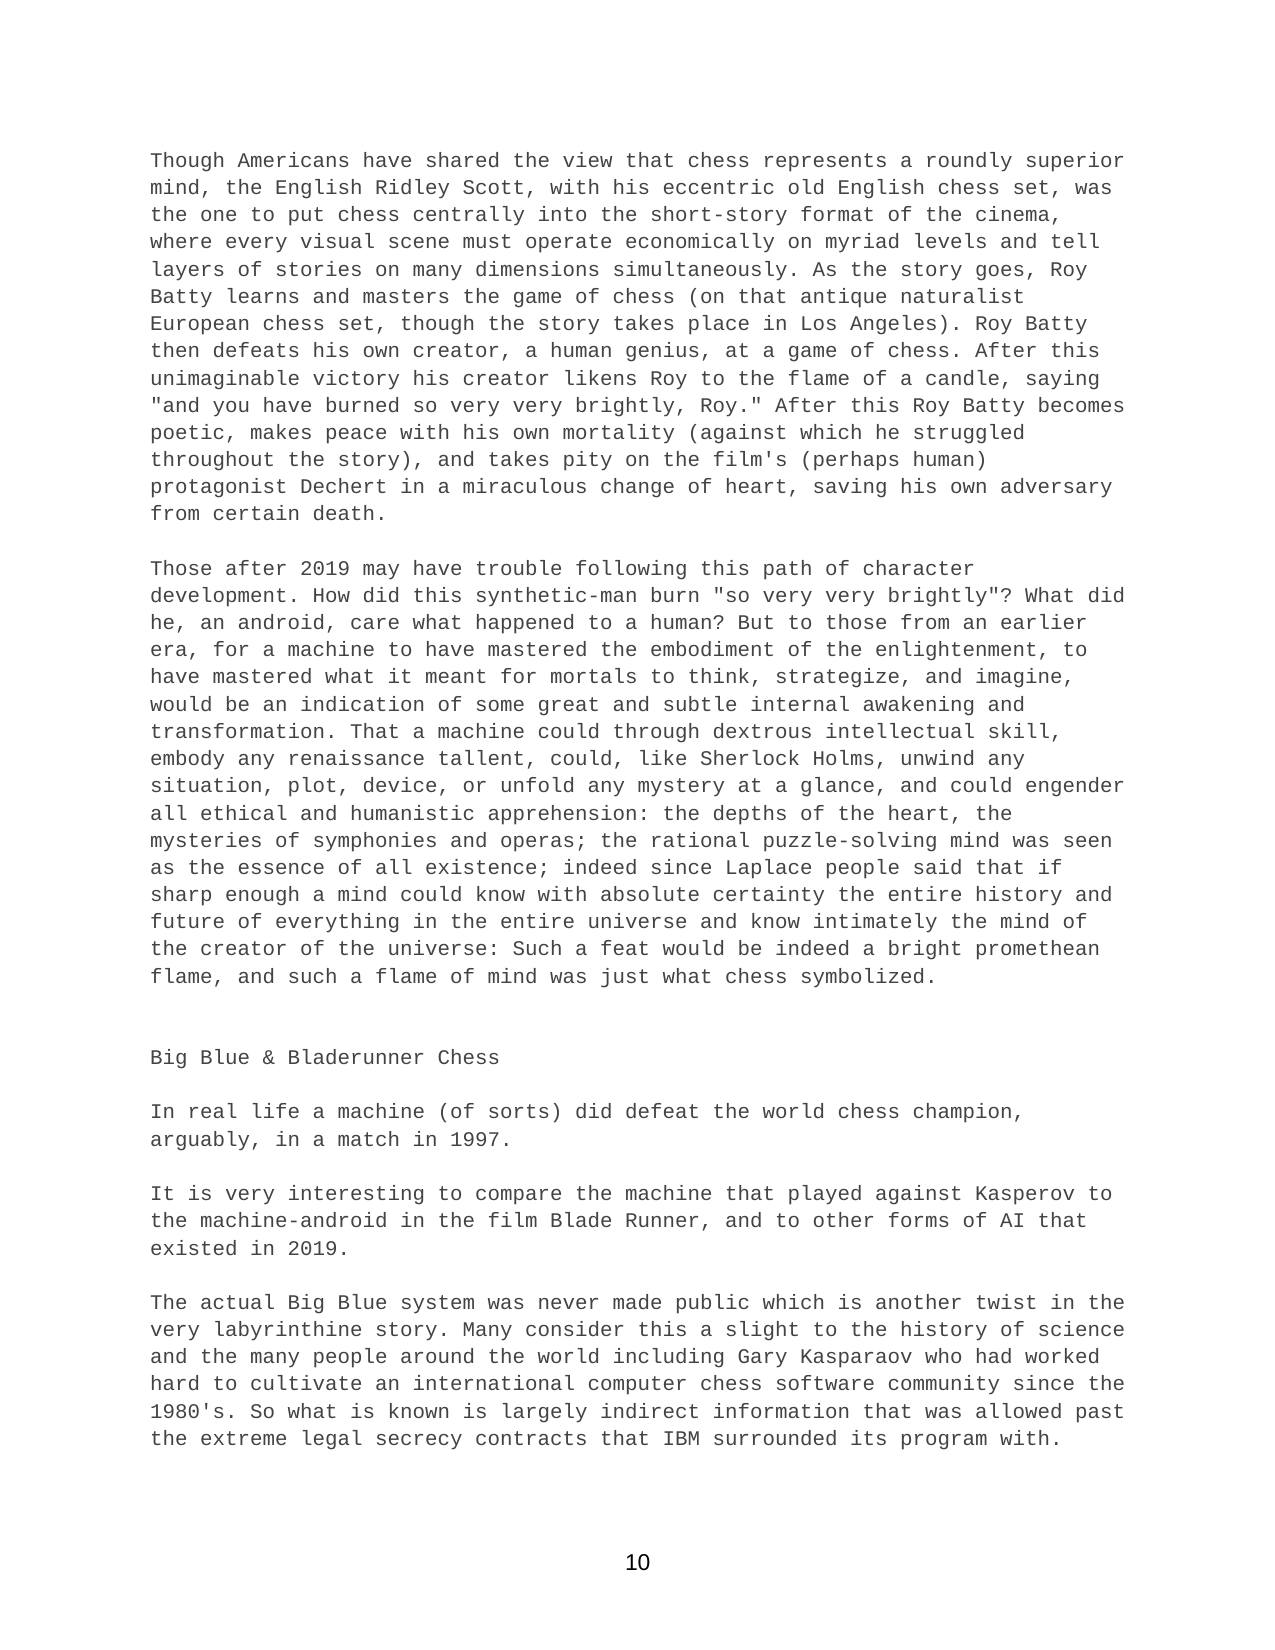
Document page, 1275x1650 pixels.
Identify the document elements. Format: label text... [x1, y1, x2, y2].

text Those after 2019 may have trouble following this path of character development. How did this synthetic-man burn "so very very brightly"? What did he, an android, care what happened to a human? But to those from an earlier era, for a machine to have mastered the embodiment of the enlightenment, to have mastered what it meant for mortals to think, strategize, and imagine, would be an indication of some great and subtle internal awakening and transformation. That a machine could through dextrous intellectual skill, embody any renaissance tallent, could, like Sherlock Holms, unwind any situation, plot, device, or unfold any mystery at a glance, and could engender all ethical and humanistic apprehension: the depths of the heart, the mysteries of symphonies and operas; the rational puzzle-solving mind was seen as the essence of all existence; indeed since Laplace people said that if sharp enough a mind could know with absolute certainty the entire history and future of everything in the entire universe and know intimately the mind of the creator of the universe: Such a feat would be indeed a bright promethean flame, and such a flame of mind was just what chess symbolized. [150, 558, 1125, 989]
text Big Blue & Bladerunner Chess [150, 1047, 1125, 1071]
text The actual Big Blue system was never made public which is another twist in the very labyrinthine story. Many consider this a slight to the history of science and the many people around the world including Gary Kasparaov who had worked hard to cultivate an international computer chess software community since the 1980's. So what is known is largely indirect information that was allowed past the extreme legal secrecy contracts that IBM surrounded its program with. [150, 1292, 1125, 1451]
text Though Americans have shared the view that chess represents a roundly superior mind, the English Ridley Scott, with his eccentric old English chess set, was the one to put chess centrally into the short-story format of the cinema, where every visual scene must operate economically on myriad levels and tell layers of stories on many dimensions simultaneously. As the story goes, Roy Batty learns and masters the game of chess (on that antique naturalist European chess set, though the story takes place in Los Angeles). Roy Batty then defeats his own creator, a human genius, at a game of chess. After this unimaginable victory his creator likens Roy to the flame of a candle, saying "and you have burned so very very brightly, Roy." After this Roy Batty becomes poetic, makes peace with his own mortality (against which he struggled throughout the story), and takes pity on the film's (perhaps human) protagonist Dechert in a miraculous change of heart, saving his own adversary from certain death. [150, 150, 1125, 527]
text In real life a machine (of sorts) did defeat the world chess champion, arguably, in a match in 1997. [150, 1102, 1125, 1152]
text It is very interesting to compare the machine that played against Kasperov to the machine-android in the film Blade Runner, and to other forms of AI that existed in 2019. [150, 1183, 1125, 1261]
